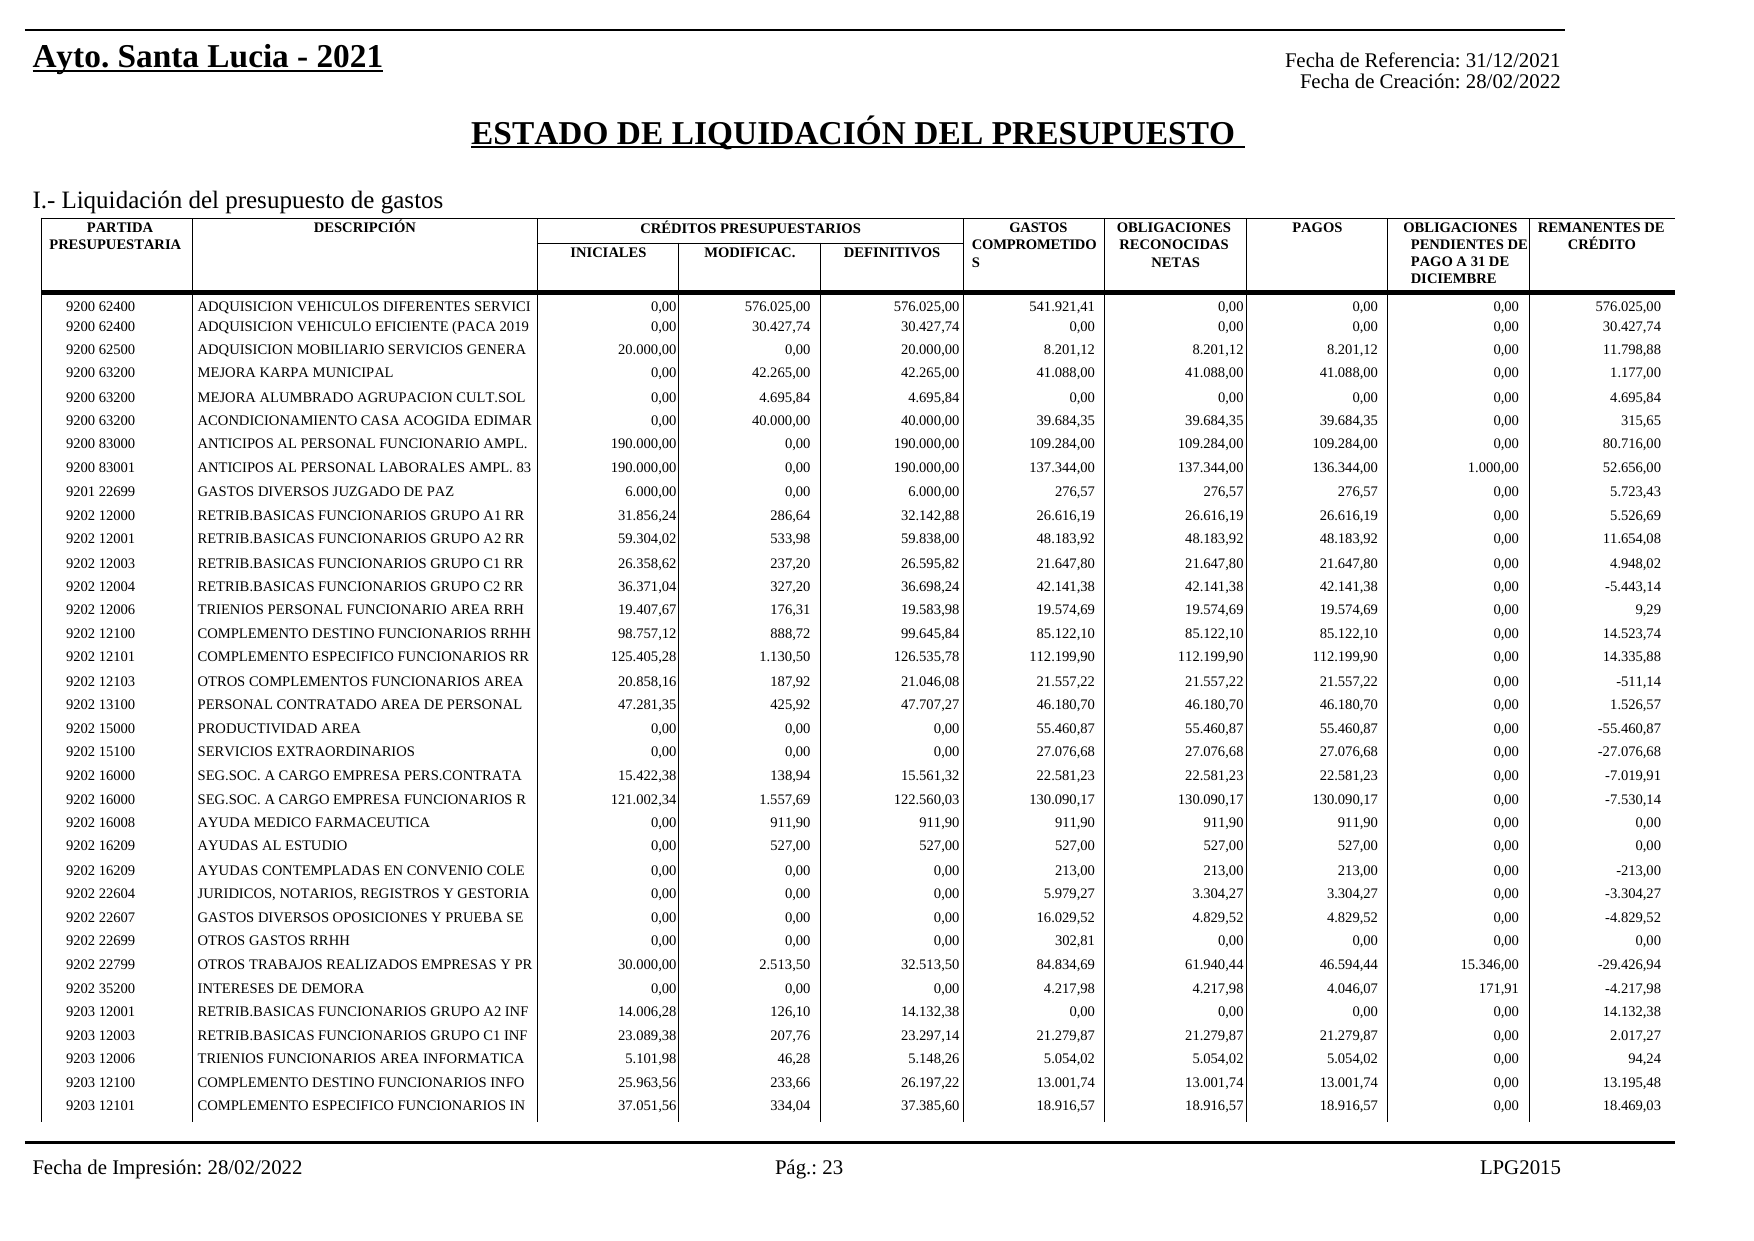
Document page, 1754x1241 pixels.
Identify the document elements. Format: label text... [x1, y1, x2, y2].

table_cell 911,90 [821, 811, 963, 834]
table_cell 36.698,24 [821, 574, 963, 597]
table_cell 130.090,17 [964, 786, 1104, 811]
table_cell 55.460,87 [1105, 716, 1246, 739]
table_cell 85.122,10 [1247, 621, 1387, 645]
table_cell SEG.SOC. A CARGO EMPRESA PERS.CONTRATA [193, 763, 537, 786]
table_cell 18.469,03 [1530, 1094, 1675, 1122]
table_cell 9200 62400 [42, 295, 192, 314]
table_cell 0,00 [538, 740, 678, 763]
table_cell 4.695,84 [679, 385, 820, 408]
table_cell 8.201,12 [964, 338, 1104, 361]
table_cell 0,00 [1388, 338, 1529, 361]
table_cell 20.000,00 [821, 338, 963, 361]
table_cell 276,57 [1105, 480, 1246, 503]
table_cell 13.001,74 [964, 1071, 1104, 1094]
table_cell 0,00 [1388, 763, 1529, 786]
table_cell 187,92 [679, 669, 820, 692]
table_cell 19.583,98 [821, 598, 963, 621]
table_cell 9202 22607 [42, 905, 192, 928]
table_cell 126.535,78 [821, 645, 963, 668]
table_cell 0,00 [1388, 905, 1529, 928]
table_cell 527,00 [679, 834, 820, 857]
table_cell 112.199,90 [1247, 645, 1387, 668]
table_cell 576.025,00 [1530, 295, 1675, 314]
table_cell COMPLEMENTO ESPECIFICO FUNCIONARIOS RR [193, 645, 537, 668]
table_cell 0,00 [679, 716, 820, 739]
table_cell 138,94 [679, 763, 820, 786]
table_cell 94,24 [1530, 1046, 1675, 1071]
table_cell 576.025,00 [821, 295, 963, 314]
table_cell 13.001,74 [1105, 1071, 1246, 1094]
table_cell ADQUISICION VEHICULOS DIFERENTES SERVICI [193, 295, 537, 314]
table_cell MODIFICAC. [679, 244, 820, 290]
table_cell 130.090,17 [1247, 786, 1387, 811]
table_cell 85.122,10 [1105, 621, 1246, 645]
table_cell 9203 12003 [42, 1023, 192, 1046]
table_cell 0,00 [538, 834, 678, 857]
table_cell 0,00 [821, 976, 963, 999]
table_cell 21.647,80 [1247, 551, 1387, 574]
table_cell 32.513,50 [821, 953, 963, 976]
table_cell 9200 62500 [42, 338, 192, 361]
table_cell 85.122,10 [964, 621, 1104, 645]
table_cell 190.000,00 [538, 432, 678, 456]
table_cell 36.371,04 [538, 574, 678, 597]
table_cell 911,90 [679, 811, 820, 834]
table_cell 0,00 [1388, 692, 1529, 716]
table_cell 0,00 [1388, 621, 1529, 645]
table_cell 46,28 [679, 1046, 820, 1071]
table_cell COMPLEMENTO DESTINO FUNCIONARIOS INFO [193, 1071, 537, 1094]
table_cell 9202 12101 [42, 645, 192, 668]
table_cell 276,57 [964, 480, 1104, 503]
table_cell -5.443,14 [1530, 574, 1675, 597]
table_cell 122.560,03 [821, 786, 963, 811]
table_cell 9202 13100 [42, 692, 192, 716]
table_cell 46.180,70 [1247, 692, 1387, 716]
table_cell 125.405,28 [538, 645, 678, 668]
table_cell 9203 12101 [42, 1094, 192, 1122]
table_cell 21.279,87 [964, 1023, 1104, 1046]
table_cell 0,00 [964, 314, 1104, 337]
table_cell 0,00 [1388, 1046, 1529, 1071]
table_cell AYUDAS AL ESTUDIO [193, 834, 537, 857]
table_cell 0,00 [821, 740, 963, 763]
table_cell 0,00 [1388, 834, 1529, 857]
table_cell 48.183,92 [964, 526, 1104, 551]
table_cell 9202 12006 [42, 598, 192, 621]
table_cell SEG.SOC. A CARGO EMPRESA FUNCIONARIOS R [193, 786, 537, 811]
table_cell 27.076,68 [964, 740, 1104, 763]
table_cell RETRIB.BASICAS FUNCIONARIOS GRUPO C2 RR [193, 574, 537, 597]
table_cell 18.916,57 [1105, 1094, 1246, 1122]
table_cell 9202 35200 [42, 976, 192, 999]
table_cell 9,29 [1530, 598, 1675, 621]
table_cell 21.557,22 [1105, 669, 1246, 692]
table_cell 9202 16000 [42, 763, 192, 786]
table_cell 4.829,52 [1105, 905, 1246, 928]
table_cell TRIENIOS PERSONAL FUNCIONARIO AREA RRH [193, 598, 537, 621]
table_cell 15.346,00 [1388, 953, 1529, 976]
table_cell 112.199,90 [1105, 645, 1246, 668]
table_cell OTROS GASTOS RRHH [193, 929, 537, 952]
table_cell -4.829,52 [1530, 905, 1675, 928]
table_cell 0,00 [1105, 385, 1246, 408]
table_cell 171,91 [1388, 976, 1529, 999]
table_cell 0,00 [1388, 1000, 1529, 1023]
table_cell 0,00 [1388, 811, 1529, 834]
table_cell 527,00 [821, 834, 963, 857]
table_cell -4.217,98 [1530, 976, 1675, 999]
table_cell 286,64 [679, 503, 820, 526]
table_cell 9202 15100 [42, 740, 192, 763]
table_cell 0,00 [679, 456, 820, 479]
table_cell 26.616,19 [1105, 503, 1246, 526]
table_cell 9203 12006 [42, 1046, 192, 1071]
table_cell 0,00 [538, 409, 678, 432]
table_cell 59.304,02 [538, 526, 678, 551]
table_cell 0,00 [538, 881, 678, 905]
table_cell 9200 63200 [42, 361, 192, 385]
table_cell 0,00 [1247, 929, 1387, 952]
table_cell 26.616,19 [1247, 503, 1387, 526]
table_cell 23.297,14 [821, 1023, 963, 1046]
table_cell 2.017,27 [1530, 1023, 1675, 1046]
table_cell 37.385,60 [821, 1094, 963, 1122]
table_cell 130.090,17 [1105, 786, 1246, 811]
table_cell 11.798,88 [1530, 338, 1675, 361]
table_cell 0,00 [1388, 740, 1529, 763]
table_cell 0,00 [1388, 1094, 1529, 1122]
table_cell 0,00 [1388, 929, 1529, 952]
table_cell MEJORA KARPA MUNICIPAL [193, 361, 537, 385]
table_cell 31.856,24 [538, 503, 678, 526]
table_cell 9203 12001 [42, 1000, 192, 1023]
table_cell 0,00 [1388, 598, 1529, 621]
table_cell 21.279,87 [1247, 1023, 1387, 1046]
table_cell 5.054,02 [1247, 1046, 1387, 1071]
table_cell 112.199,90 [964, 645, 1104, 668]
table_cell 14.132,38 [1530, 1000, 1675, 1023]
table_cell -29.426,94 [1530, 953, 1675, 976]
table_cell 4.217,98 [964, 976, 1104, 999]
table_cell 0,00 [1388, 503, 1529, 526]
table_cell 527,00 [1105, 834, 1246, 857]
table_cell 541.921,41 [964, 295, 1104, 314]
table_cell 0,00 [679, 929, 820, 952]
table_cell 42.141,38 [1247, 574, 1387, 597]
table_cell 425,92 [679, 692, 820, 716]
table_cell 9200 63200 [42, 409, 192, 432]
table_cell JURIDICOS, NOTARIOS, REGISTROS Y GESTORIA [193, 881, 537, 905]
table_cell 20.858,16 [538, 669, 678, 692]
table_cell 27.076,68 [1247, 740, 1387, 763]
table_header OBLIGACIONES RECONOCIDAS NETAS [1105, 219, 1246, 290]
table_cell 0,00 [538, 716, 678, 739]
table_cell 55.460,87 [964, 716, 1104, 739]
table_cell 0,00 [538, 314, 678, 337]
table_cell 9200 62400 [42, 314, 192, 337]
table_cell AYUDA MEDICO FARMACEUTICA [193, 811, 537, 834]
table_cell 3.304,27 [1247, 881, 1387, 905]
table_cell 0,00 [1388, 295, 1529, 314]
table_cell 190.000,00 [821, 456, 963, 479]
table_cell 40.000,00 [821, 409, 963, 432]
table_cell 59.838,00 [821, 526, 963, 551]
table_cell 42.265,00 [679, 361, 820, 385]
table_cell 136.344,00 [1247, 456, 1387, 479]
table_cell 37.051,56 [538, 1094, 678, 1122]
table_cell 0,00 [821, 905, 963, 928]
table_cell 0,00 [1105, 295, 1246, 314]
text Fecha de Creación: 28/02/2022 [1300, 75, 1674, 91]
table_cell 55.460,87 [1247, 716, 1387, 739]
table_cell 14.132,38 [821, 1000, 963, 1023]
table_header PARTIDA PRESUPUESTARIA [42, 219, 192, 290]
table_cell 0,00 [964, 1000, 1104, 1023]
table_cell 21.647,80 [1105, 551, 1246, 574]
table_cell 1.557,69 [679, 786, 820, 811]
table_cell 4.217,98 [1105, 976, 1246, 999]
table_cell 0,00 [1388, 409, 1529, 432]
table_cell OTROS TRABAJOS REALIZADOS EMPRESAS Y PR [193, 953, 537, 976]
table_cell 9200 83000 [42, 432, 192, 456]
table_cell 32.142,88 [821, 503, 963, 526]
table_cell 1.177,00 [1530, 361, 1675, 385]
table_cell 5.054,02 [964, 1046, 1104, 1071]
table_cell 41.088,00 [1247, 361, 1387, 385]
table_cell 0,00 [1247, 385, 1387, 408]
table_cell 4.948,02 [1530, 551, 1675, 574]
table_cell 0,00 [679, 881, 820, 905]
table_cell 40.000,00 [679, 409, 820, 432]
table_cell 0,00 [1388, 645, 1529, 668]
table_cell 109.284,00 [1247, 432, 1387, 456]
table_cell 30.427,74 [679, 314, 820, 337]
table_cell 9203 12100 [42, 1071, 192, 1094]
table_cell 4.829,52 [1247, 905, 1387, 928]
table_cell 18.916,57 [964, 1094, 1104, 1122]
table_cell 2.513,50 [679, 953, 820, 976]
table_cell 5.101,98 [538, 1046, 678, 1071]
table_cell 0,00 [538, 295, 678, 314]
table_cell RETRIB.BASICAS FUNCIONARIOS GRUPO A2 INF [193, 1000, 537, 1023]
table_cell 5.054,02 [1105, 1046, 1246, 1071]
table_cell 0,00 [538, 811, 678, 834]
table_cell 9202 16209 [42, 858, 192, 881]
table_cell RETRIB.BASICAS FUNCIONARIOS GRUPO C1 INF [193, 1023, 537, 1046]
table_cell RETRIB.BASICAS FUNCIONARIOS GRUPO A2 RR [193, 526, 537, 551]
table_cell 0,00 [1388, 361, 1529, 385]
table_cell 207,76 [679, 1023, 820, 1046]
table_cell 39.684,35 [1247, 409, 1387, 432]
table_header PAGOS [1247, 219, 1387, 290]
table_cell 9202 16209 [42, 834, 192, 857]
table_cell 39.684,35 [1105, 409, 1246, 432]
table_cell PRODUCTIVIDAD AREA [193, 716, 537, 739]
table_cell 9202 12001 [42, 526, 192, 551]
table_cell 21.557,22 [964, 669, 1104, 692]
table_cell 176,31 [679, 598, 820, 621]
table_cell 0,00 [1388, 716, 1529, 739]
table_cell 109.284,00 [964, 432, 1104, 456]
table_cell 21.647,80 [964, 551, 1104, 574]
table_cell 0,00 [538, 976, 678, 999]
table_cell 9202 15000 [42, 716, 192, 739]
table_cell 47.281,35 [538, 692, 678, 716]
table_cell 3.304,27 [1105, 881, 1246, 905]
table_cell 47.707,27 [821, 692, 963, 716]
table_cell 888,72 [679, 621, 820, 645]
table_cell ACONDICIONAMIENTO CASA ACOGIDA EDIMAR [193, 409, 537, 432]
table_cell 22.581,23 [1105, 763, 1246, 786]
table_cell 23.089,38 [538, 1023, 678, 1046]
table_cell 21.046,08 [821, 669, 963, 692]
table_cell 0,00 [679, 480, 820, 503]
table_cell RETRIB.BASICAS FUNCIONARIOS GRUPO A1 RR [193, 503, 537, 526]
table_cell 4.695,84 [1530, 385, 1675, 408]
table_cell 0,00 [679, 905, 820, 928]
table_cell 22.581,23 [964, 763, 1104, 786]
table_cell 9202 16008 [42, 811, 192, 834]
table_cell 1.526,57 [1530, 692, 1675, 716]
table_cell 527,00 [964, 834, 1104, 857]
table_cell -213,00 [1530, 858, 1675, 881]
table_cell 190.000,00 [538, 456, 678, 479]
table_cell 911,90 [1247, 811, 1387, 834]
table_header GASTOS COMPROMETIDOS [964, 219, 1104, 290]
table_cell 30.427,74 [821, 314, 963, 337]
table_cell 0,00 [1388, 858, 1529, 881]
table_cell 14.335,88 [1530, 645, 1675, 668]
table_cell 4.695,84 [821, 385, 963, 408]
text Fecha de Impresión: 28/02/2022 Pág.: 23 LPG2015 [32, 1156, 1674, 1179]
table_cell 0,00 [1388, 480, 1529, 503]
table_header CRÉDITOS PRESUPUESTARIOS [538, 219, 963, 242]
table_cell 0,00 [679, 740, 820, 763]
table_cell COMPLEMENTO ESPECIFICO FUNCIONARIOS IN [193, 1094, 537, 1122]
table_cell 30.427,74 [1530, 314, 1675, 337]
table_cell -27.076,68 [1530, 740, 1675, 763]
text Ayto. Santa Lucia - 2021 Fecha de Referencia: 31/12/2021 [32, 39, 1674, 75]
table_cell GASTOS DIVERSOS JUZGADO DE PAZ [193, 480, 537, 503]
table_cell 42.141,38 [964, 574, 1104, 597]
table_cell 0,00 [1388, 881, 1529, 905]
table_cell 8.201,12 [1247, 338, 1387, 361]
table_cell 0,00 [679, 976, 820, 999]
table_header DESCRIPCIÓN [193, 219, 537, 290]
table_cell 0,00 [1388, 526, 1529, 551]
table_cell 52.656,00 [1530, 456, 1675, 479]
table_cell 48.183,92 [1105, 526, 1246, 551]
table_cell -511,14 [1530, 669, 1675, 692]
table_cell -55.460,87 [1530, 716, 1675, 739]
table_cell 126,10 [679, 1000, 820, 1023]
table_cell 9200 83001 [42, 456, 192, 479]
table_cell 0,00 [1388, 1071, 1529, 1094]
table_cell 0,00 [538, 858, 678, 881]
table_cell 5.979,27 [964, 881, 1104, 905]
table_cell INTERESES DE DEMORA [193, 976, 537, 999]
table_cell 0,00 [538, 929, 678, 952]
table_cell 1.000,00 [1388, 456, 1529, 479]
table_cell PERSONAL CONTRATADO AREA DE PERSONAL [193, 692, 537, 716]
table_cell 41.088,00 [964, 361, 1104, 385]
table_cell 20.000,00 [538, 338, 678, 361]
table_cell 6.000,00 [538, 480, 678, 503]
table_cell ANTICIPOS AL PERSONAL FUNCIONARIO AMPL. [193, 432, 537, 456]
table_cell 13.001,74 [1247, 1071, 1387, 1094]
table_cell 0,00 [1388, 574, 1529, 597]
table_cell 0,00 [538, 905, 678, 928]
table_cell 80.716,00 [1530, 432, 1675, 456]
table_cell 0,00 [1388, 314, 1529, 337]
table_cell ADQUISICION MOBILIARIO SERVICIOS GENERA [193, 338, 537, 361]
table_cell 26.358,62 [538, 551, 678, 574]
table_cell 0,00 [1105, 314, 1246, 337]
table_cell 0,00 [1388, 1023, 1529, 1046]
table_cell 137.344,00 [1105, 456, 1246, 479]
table_cell 14.006,28 [538, 1000, 678, 1023]
table_cell 15.561,32 [821, 763, 963, 786]
table_cell 9202 22799 [42, 953, 192, 976]
table_cell -7.019,91 [1530, 763, 1675, 786]
table_cell 911,90 [964, 811, 1104, 834]
table_cell 0,00 [1530, 811, 1675, 834]
table_cell 0,00 [964, 385, 1104, 408]
table_cell 21.557,22 [1247, 669, 1387, 692]
table_cell 22.581,23 [1247, 763, 1387, 786]
table_cell SERVICIOS EXTRAORDINARIOS [193, 740, 537, 763]
table_cell 19.407,67 [538, 598, 678, 621]
table_cell 0,00 [821, 929, 963, 952]
table_cell RETRIB.BASICAS FUNCIONARIOS GRUPO C1 RR [193, 551, 537, 574]
table_cell 109.284,00 [1105, 432, 1246, 456]
table_cell 276,57 [1247, 480, 1387, 503]
table_cell OTROS COMPLEMENTOS FUNCIONARIOS AREA [193, 669, 537, 692]
table_cell 0,00 [1247, 314, 1387, 337]
table_cell 30.000,00 [538, 953, 678, 976]
table_cell 0,00 [1388, 385, 1529, 408]
table_cell 0,00 [1388, 432, 1529, 456]
table_header REMANENTES DE CRÉDITO [1530, 219, 1675, 290]
table_cell 327,20 [679, 574, 820, 597]
table_cell 84.834,69 [964, 953, 1104, 976]
table_cell 576.025,00 [679, 295, 820, 314]
table_cell 9202 12103 [42, 669, 192, 692]
table_cell 121.002,34 [538, 786, 678, 811]
table_cell 137.344,00 [964, 456, 1104, 479]
table_header OBLIGACIONES PENDIENTES DE PAGO A 31 DE DICIEMBRE [1388, 219, 1529, 290]
text ESTADO DE LIQUIDACIÓN DEL PRESUPUESTO [32, 113, 1674, 152]
table_cell 6.000,00 [821, 480, 963, 503]
table_cell -3.304,27 [1530, 881, 1675, 905]
table_cell 13.195,48 [1530, 1071, 1675, 1094]
table_cell 527,00 [1247, 834, 1387, 857]
table_cell 9202 12004 [42, 574, 192, 597]
table_cell GASTOS DIVERSOS OPOSICIONES Y PRUEBA SE [193, 905, 537, 928]
table_cell 0,00 [1105, 1000, 1246, 1023]
table_cell 46.180,70 [1105, 692, 1246, 716]
table_cell 302,81 [964, 929, 1104, 952]
table_cell 1.130,50 [679, 645, 820, 668]
table_cell 0,00 [1247, 295, 1387, 314]
table_cell 334,04 [679, 1094, 820, 1122]
table_cell 9202 16000 [42, 786, 192, 811]
table_cell 0,00 [821, 858, 963, 881]
table_cell 315,65 [1530, 409, 1675, 432]
table_cell 0,00 [1247, 1000, 1387, 1023]
table_cell 0,00 [1388, 551, 1529, 574]
table_cell ADQUISICION VEHICULO EFICIENTE (PACA 2019 [193, 314, 537, 337]
table_cell 5.526,69 [1530, 503, 1675, 526]
table_cell 911,90 [1105, 811, 1246, 834]
table_cell 11.654,08 [1530, 526, 1675, 551]
table_cell 0,00 [821, 881, 963, 905]
table_cell 237,20 [679, 551, 820, 574]
table_cell 0,00 [1388, 786, 1529, 811]
table_cell 25.963,56 [538, 1071, 678, 1094]
table_cell 9202 12000 [42, 503, 192, 526]
table_cell 9201 22699 [42, 480, 192, 503]
table_cell 99.645,84 [821, 621, 963, 645]
table_cell 0,00 [679, 432, 820, 456]
table_cell 46.180,70 [964, 692, 1104, 716]
table_cell 27.076,68 [1105, 740, 1246, 763]
table_cell 98.757,12 [538, 621, 678, 645]
table_cell 0,00 [538, 385, 678, 408]
table_cell 0,00 [1388, 669, 1529, 692]
table_cell 213,00 [964, 858, 1104, 881]
table_cell 0,00 [1530, 834, 1675, 857]
table_cell 4.046,07 [1247, 976, 1387, 999]
table_cell COMPLEMENTO DESTINO FUNCIONARIOS RRHH [193, 621, 537, 645]
text I.- Liquidación del presupuesto de gastos [32, 187, 1674, 214]
table_cell 21.279,87 [1105, 1023, 1246, 1046]
table_cell 190.000,00 [821, 432, 963, 456]
table_cell 0,00 [538, 361, 678, 385]
table_cell 14.523,74 [1530, 621, 1675, 645]
table_cell 16.029,52 [964, 905, 1104, 928]
table_cell 39.684,35 [964, 409, 1104, 432]
table_cell 0,00 [821, 716, 963, 739]
table_cell -7.530,14 [1530, 786, 1675, 811]
table_cell 0,00 [1530, 929, 1675, 952]
table_cell 19.574,69 [964, 598, 1104, 621]
table_cell 42.141,38 [1105, 574, 1246, 597]
table_cell 61.940,44 [1105, 953, 1246, 976]
table_cell 0,00 [679, 338, 820, 361]
table_cell 213,00 [1105, 858, 1246, 881]
table_cell 9200 63200 [42, 385, 192, 408]
table_cell 19.574,69 [1105, 598, 1246, 621]
table_cell 26.616,19 [964, 503, 1104, 526]
table_cell 19.574,69 [1247, 598, 1387, 621]
table_cell 26.595,82 [821, 551, 963, 574]
table_cell 18.916,57 [1247, 1094, 1387, 1122]
table_cell 0,00 [679, 858, 820, 881]
table_cell 5.723,43 [1530, 480, 1675, 503]
table_cell 46.594,44 [1247, 953, 1387, 976]
table_cell 9202 12003 [42, 551, 192, 574]
table_cell INICIALES [538, 244, 678, 290]
table_cell 42.265,00 [821, 361, 963, 385]
table_cell 9202 12100 [42, 621, 192, 645]
table_cell 233,66 [679, 1071, 820, 1094]
table_cell TRIENIOS FUNCIONARIOS AREA INFORMATICA [193, 1046, 537, 1071]
table_cell 26.197,22 [821, 1071, 963, 1094]
table_cell 48.183,92 [1247, 526, 1387, 551]
table_cell 8.201,12 [1105, 338, 1246, 361]
table_cell 5.148,26 [821, 1046, 963, 1071]
table_cell ANTICIPOS AL PERSONAL LABORALES AMPL. 83 [193, 456, 537, 479]
table_cell 0,00 [1105, 929, 1246, 952]
table_cell 9202 22699 [42, 929, 192, 952]
table_cell DEFINITIVOS [821, 244, 963, 290]
table_cell AYUDAS CONTEMPLADAS EN CONVENIO COLE [193, 858, 537, 881]
table_cell 41.088,00 [1105, 361, 1246, 385]
table_cell MEJORA ALUMBRADO AGRUPACION CULT.SOL [193, 385, 537, 408]
table_cell 15.422,38 [538, 763, 678, 786]
table_cell 9202 22604 [42, 881, 192, 905]
table_cell 533,98 [679, 526, 820, 551]
table_cell 213,00 [1247, 858, 1387, 881]
